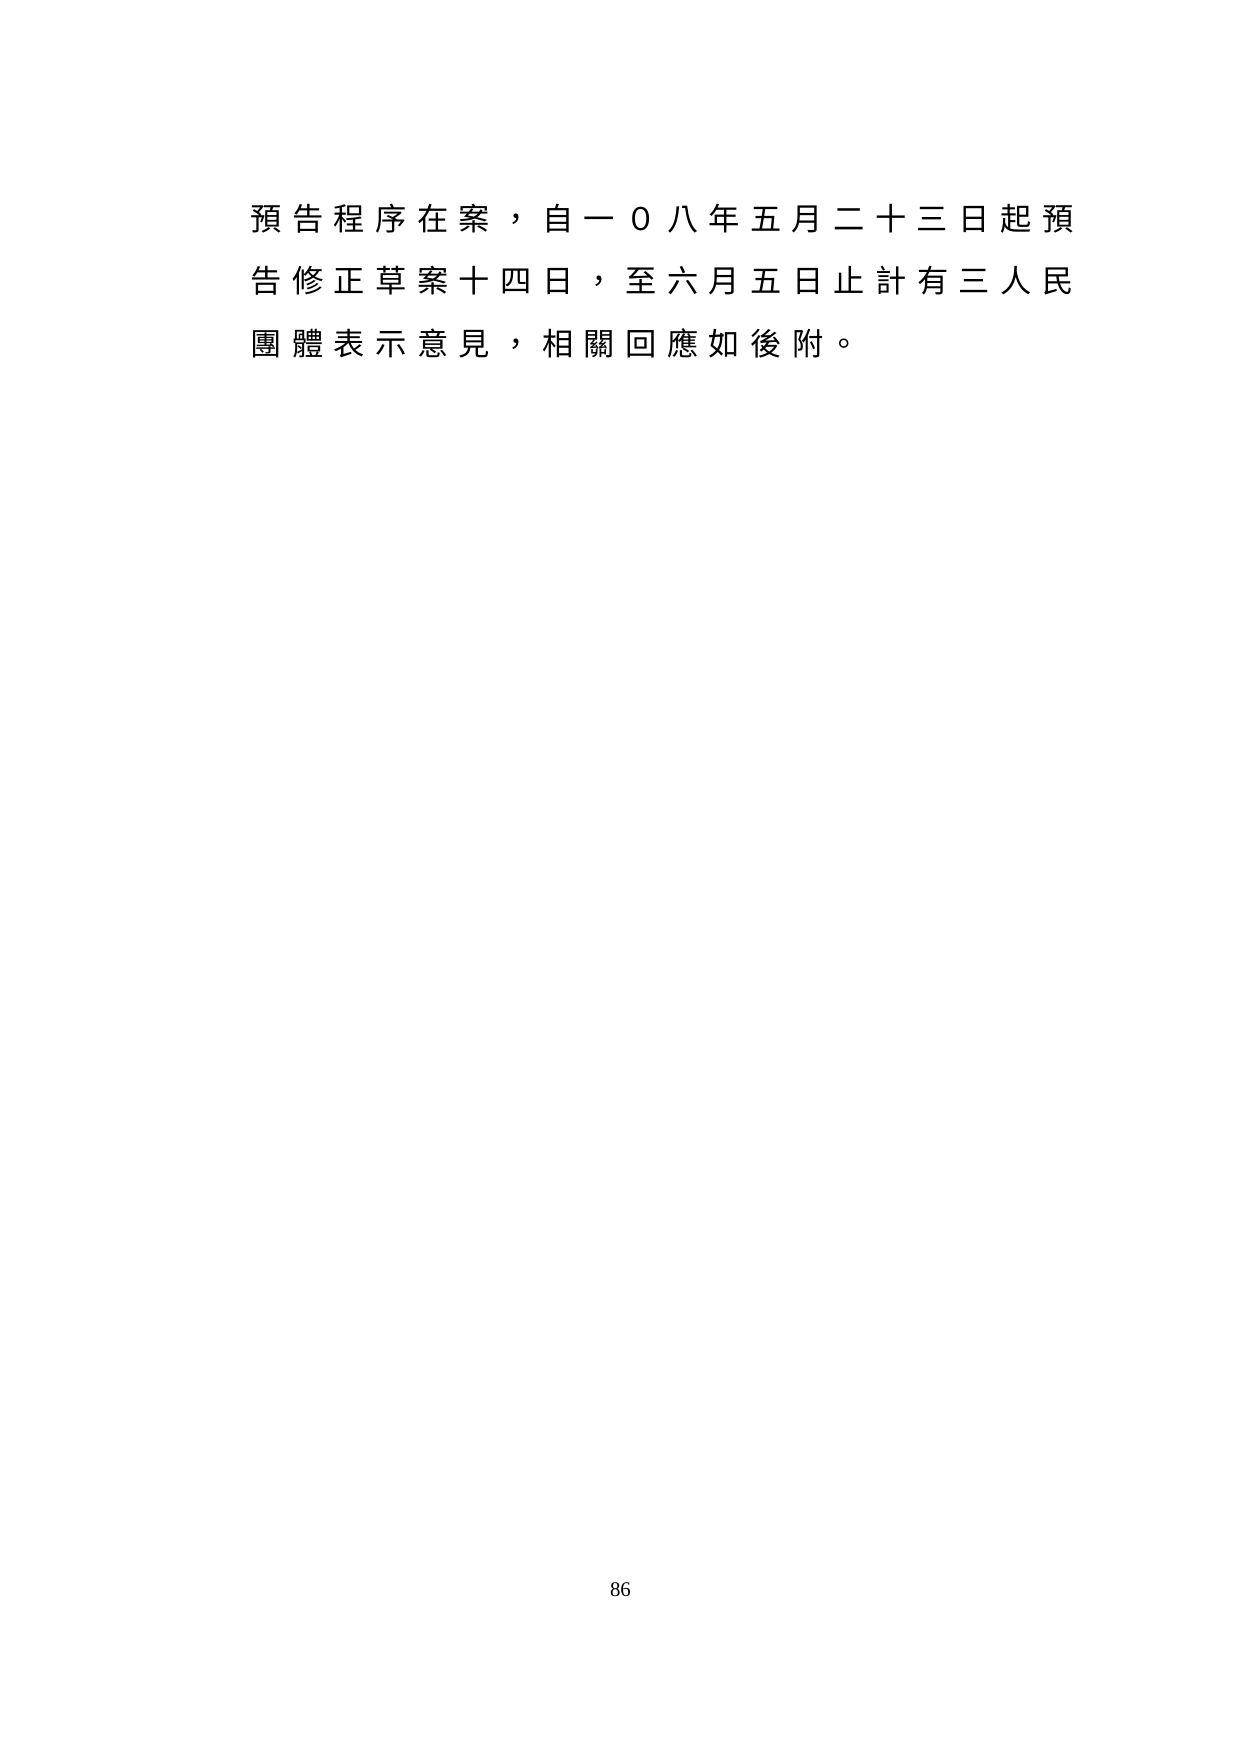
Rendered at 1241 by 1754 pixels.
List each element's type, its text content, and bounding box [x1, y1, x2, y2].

text 預告程序在案，自一０八年五月二十三日起預告修正草案十四日，至六月五日止計有三人民團體表示意見，相關回應如後附。 [162, 175, 1078, 362]
